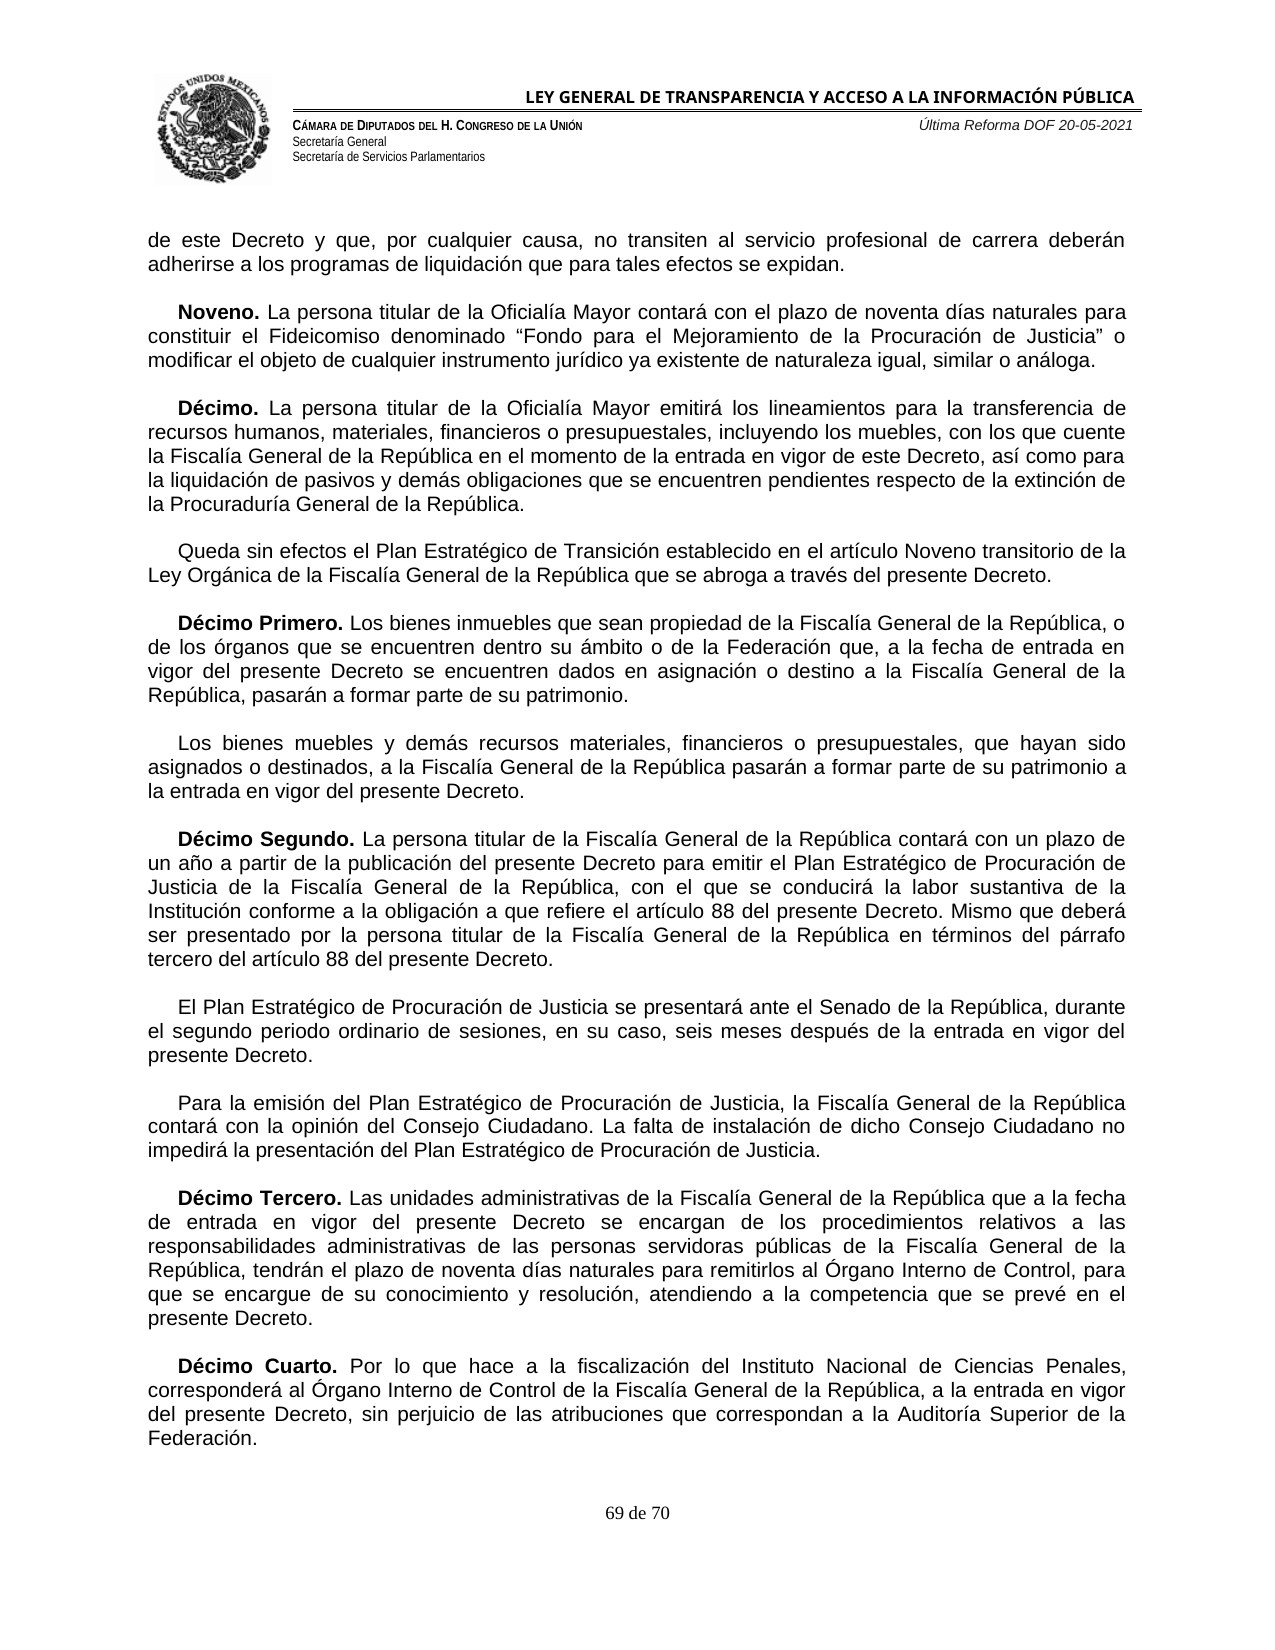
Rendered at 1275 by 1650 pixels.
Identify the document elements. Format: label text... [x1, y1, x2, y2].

text de este Decreto y que, por cualquier causa, no transiten al servicio profesional de carrera deberán adherirse a los programas de liquidación que para tales efectos se expidan. [148, 228, 1127, 276]
text Para la emisión del Plan Estratégico de Procuración de Justicia, la Fiscalía General de la República contará con la opinión del Consejo Ciudadano. La falta de instalación de dicho Consejo Ciudadano no impedirá la presentación del Plan Estratégico de Procuración de Justicia. [148, 1090, 1127, 1162]
text Queda sin efectos el Plan Estratégico de Transición establecido en el artículo Noveno transitorio de la Ley Orgánica de la Fiscalía General de la República que se abroga a través del presente Decreto. [148, 539, 1127, 587]
text Noveno. La persona titular de la Oficialía Mayor contará con el plazo de noventa días naturales para constituir el Fideicomiso denominado “Fondo para el Mejoramiento de la Procuración de Justicia” o modificar el objeto de cualquier instrumento jurídico ya existente de naturaleza igual, similar o análoga. [148, 300, 1127, 372]
text Décimo Cuarto. Por lo que hace a la fiscalización del Instituto Nacional de Ciencias Penales, corresponderá al Órgano Interno de Control de la Fiscalía General de la República, a la entrada en vigor del presente Decreto, sin perjuicio de las atribuciones que correspondan a la Auditoría Superior de la Federación. [148, 1354, 1127, 1450]
text Décimo. La persona titular de la Oficialía Mayor emitirá los lineamientos para la transferencia de recursos humanos, materiales, financieros o presupuestales, incluyendo los muebles, con los que cuente la Fiscalía General de la República en el momento de la entrada en vigor de este Decreto, así como para la liquidación de pasivos y demás obligaciones que se encuentren pendientes respecto de la extinción de la Procuraduría General de la República. [148, 396, 1127, 515]
text Décimo Tercero. Las unidades administrativas de la Fiscalía General de la República que a la fecha de entrada en vigor del presente Decreto se encargan de los procedimientos relativos a las responsabilidades administrativas de las personas servidoras públicas de la Fiscalía General de la República, tendrán el plazo de noventa días naturales para remitirlos al Órgano Interno de Control, para que se encargue de su conocimiento y resolución, atendiendo a la competencia que se prevé en el presente Decreto. [148, 1186, 1127, 1330]
text Décimo Primero. Los bienes inmuebles que sean propiedad de la Fiscalía General de la República, o de los órganos que se encuentren dentro su ámbito o de la Federación que, a la fecha de entrada en vigor del presente Decreto se encuentren dados en asignación o destino a la Fiscalía General de la República, pasarán a formar parte de su patrimonio. [148, 611, 1127, 707]
text Los bienes muebles y demás recursos materiales, financieros o presupuestales, que hayan sido asignados o destinados, a la Fiscalía General de la República pasarán a formar parte de su patrimonio a la entrada en vigor del presente Decreto. [148, 731, 1127, 803]
text Décimo Segundo. La persona titular de la Fiscalía General de la República contará con un plazo de un año a partir de la publicación del presente Decreto para emitir el Plan Estratégico de Procuración de Justicia de la Fiscalía General de la República, con el que se conducirá la labor sustantiva de la Institución conforme a la obligación a que refiere el artículo 88 del presente Decreto. Mismo que deberá ser presentado por la persona titular de la Fiscalía General de la República en términos del párrafo tercero del artículo 88 del presente Decreto. [148, 827, 1127, 971]
text El Plan Estratégico de Procuración de Justicia se presentará ante el Senado de la República, durante el segundo periodo ordinario de sesiones, en su caso, seis meses después de la entrada en vigor del presente Decreto. [148, 994, 1127, 1066]
